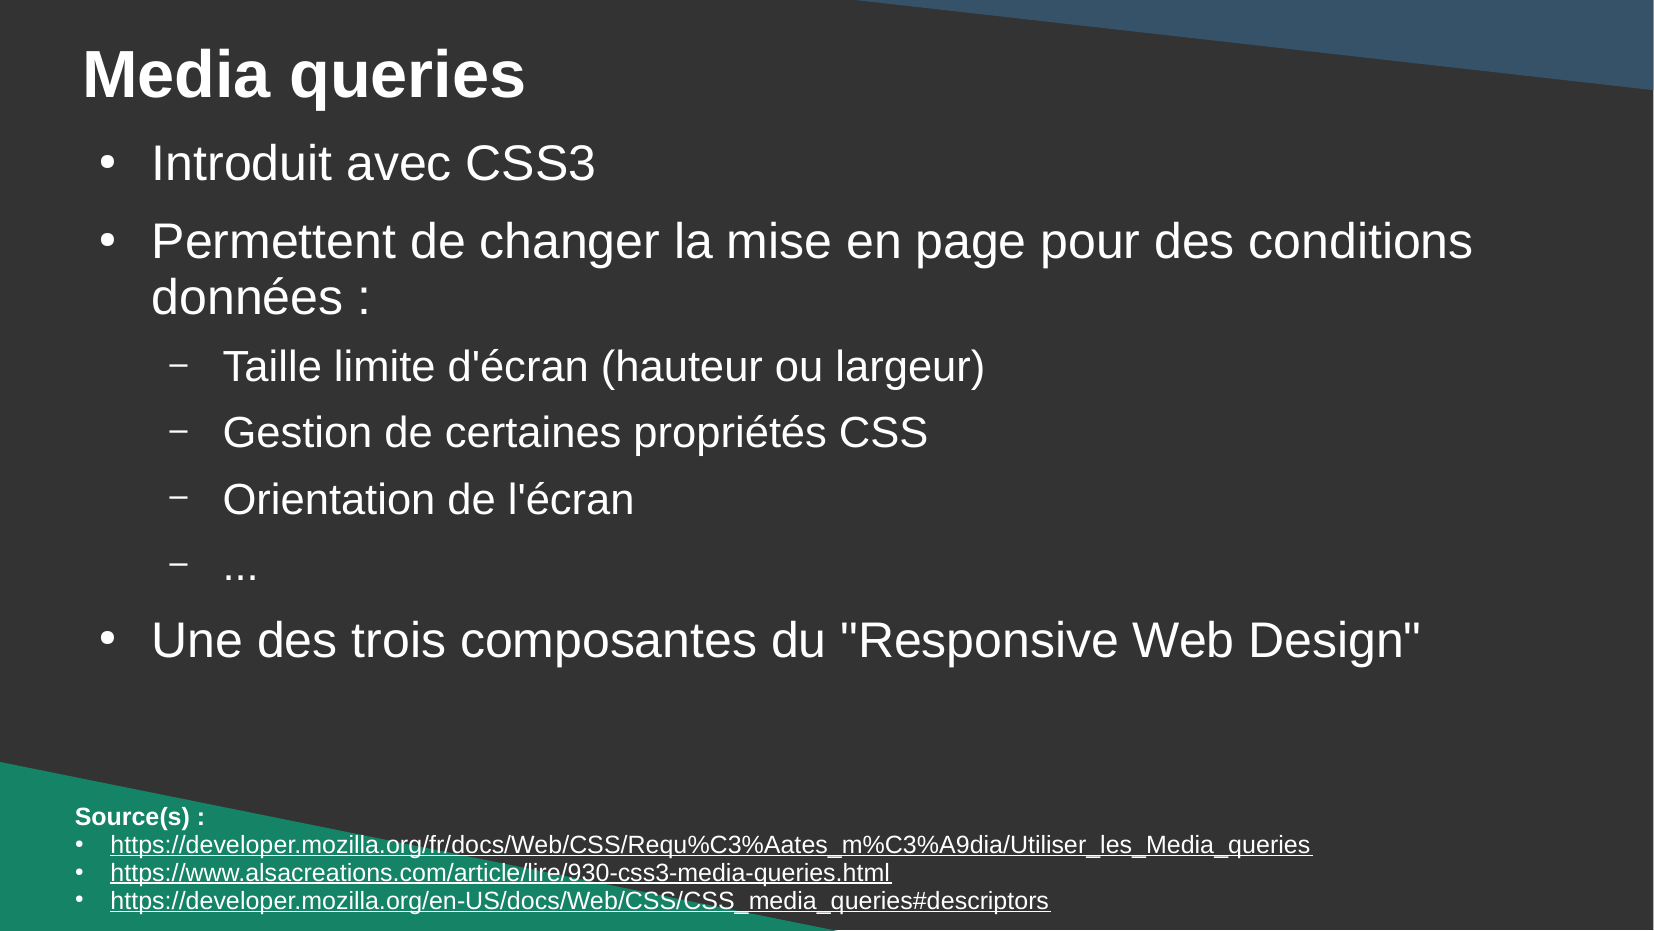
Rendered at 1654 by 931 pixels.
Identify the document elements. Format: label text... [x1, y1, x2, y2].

text_box Source(s) : https://developer.mozilla.org/fr/docs/Web/CSS/Requ%C3%Aates_m%C3%A9dia/Utiliser_les_Media_queries https://www.alsacreations.com/article/lire/930-css3-media-queries.html https://developer.mozilla.org/en-US/docs/Web/CSS/CSS_media_queries#descriptors [60, 781, 1546, 922]
text_box [0, 761, 838, 931]
text_box [855, 0, 1654, 91]
title Media queries [82, 37, 1571, 122]
list Introduit avec CSS3 Permettent de changer la mise en page pour des conditions données : Taille limite d'écran (hauteur ou largeur) Gestion de certaines propriétés CSS Orientation de l'écran ... Une des trois composantes du "Responsive Web Design" [80, 135, 1642, 768]
